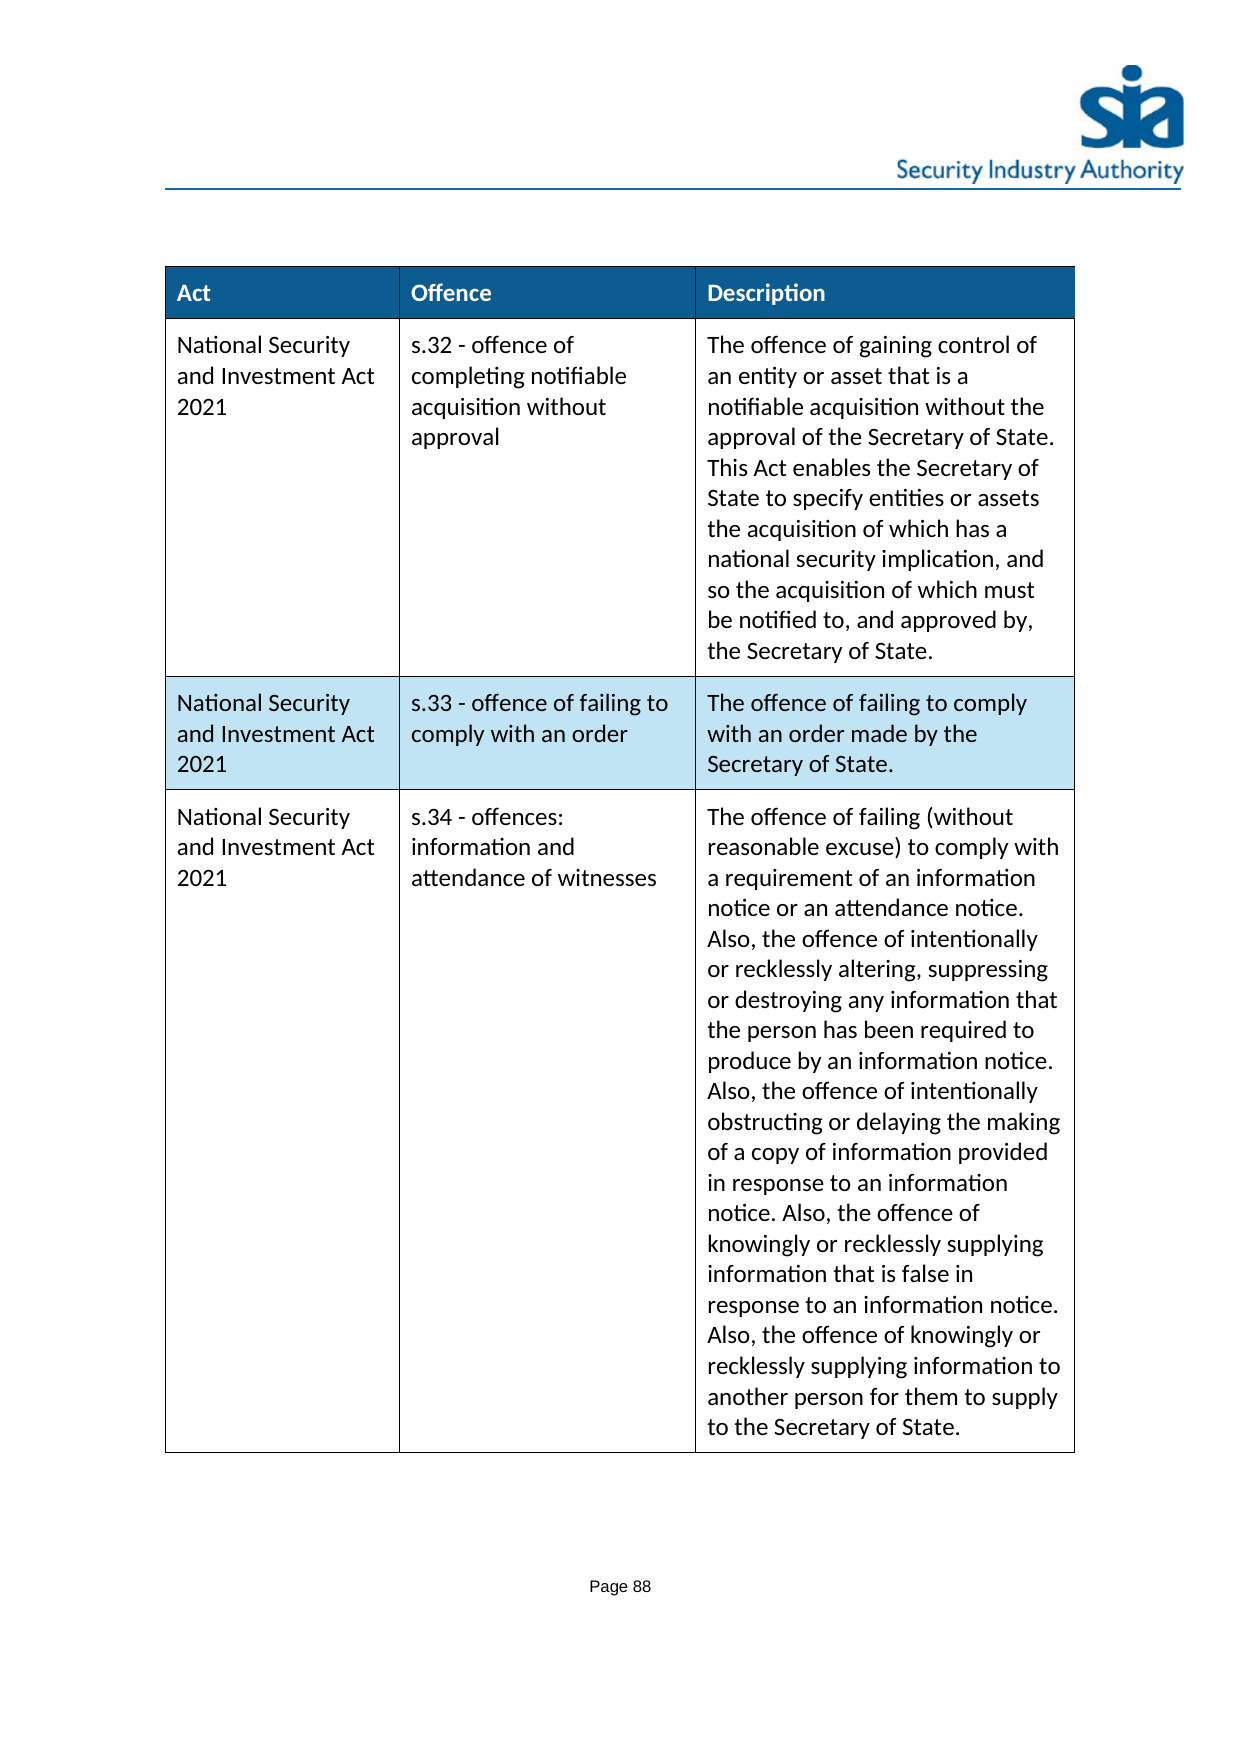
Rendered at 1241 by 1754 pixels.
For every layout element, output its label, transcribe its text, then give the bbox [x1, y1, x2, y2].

table_cell National Security and Investment Act 2021 [166, 790, 399, 1452]
table_cell The offence of failing (without reasonable excuse) to comply with a requirement of an information notice or an attendance notice. Also, the offence of intentionally or recklessly altering, suppressing or destroying any information that the person has been required to produce by an information notice. Also, the offence of intentionally obstructing or delaying the making of a copy of information provided in response to an information notice. Also, the offence of knowingly or recklessly supplying information that is false in response to an information notice. Also, the offence of knowingly or recklessly supplying information to another person for them to supply to the Secretary of State. [696, 790, 1074, 1452]
table_cell s.33 - offence of failing to comply with an order [400, 677, 695, 789]
table_header Description [696, 267, 1075, 318]
table_cell The offence of failing to comply with an order made by the Secretary of State. [696, 677, 1074, 789]
table_header Act [166, 267, 399, 318]
table_cell National Security and Investment Act 2021 [166, 677, 399, 789]
table_cell s.34 - offences: information and attendance of witnesses [400, 790, 695, 1452]
table_cell National Security and Investment Act 2021 [166, 319, 399, 676]
table_header Offence [400, 267, 695, 318]
table_cell s.32 - offence of completing notifiable acquisition without approval [400, 319, 695, 676]
table_cell The offence of gaining control of an entity or asset that is a notifiable acquisition without the approval of the Secretary of State. This Act enables the Secretary of State to specify entities or assets the acquisition of which has a national security implication, and so the acquisition of which must be notified to, and approved by, the Secretary of State. [696, 319, 1074, 676]
